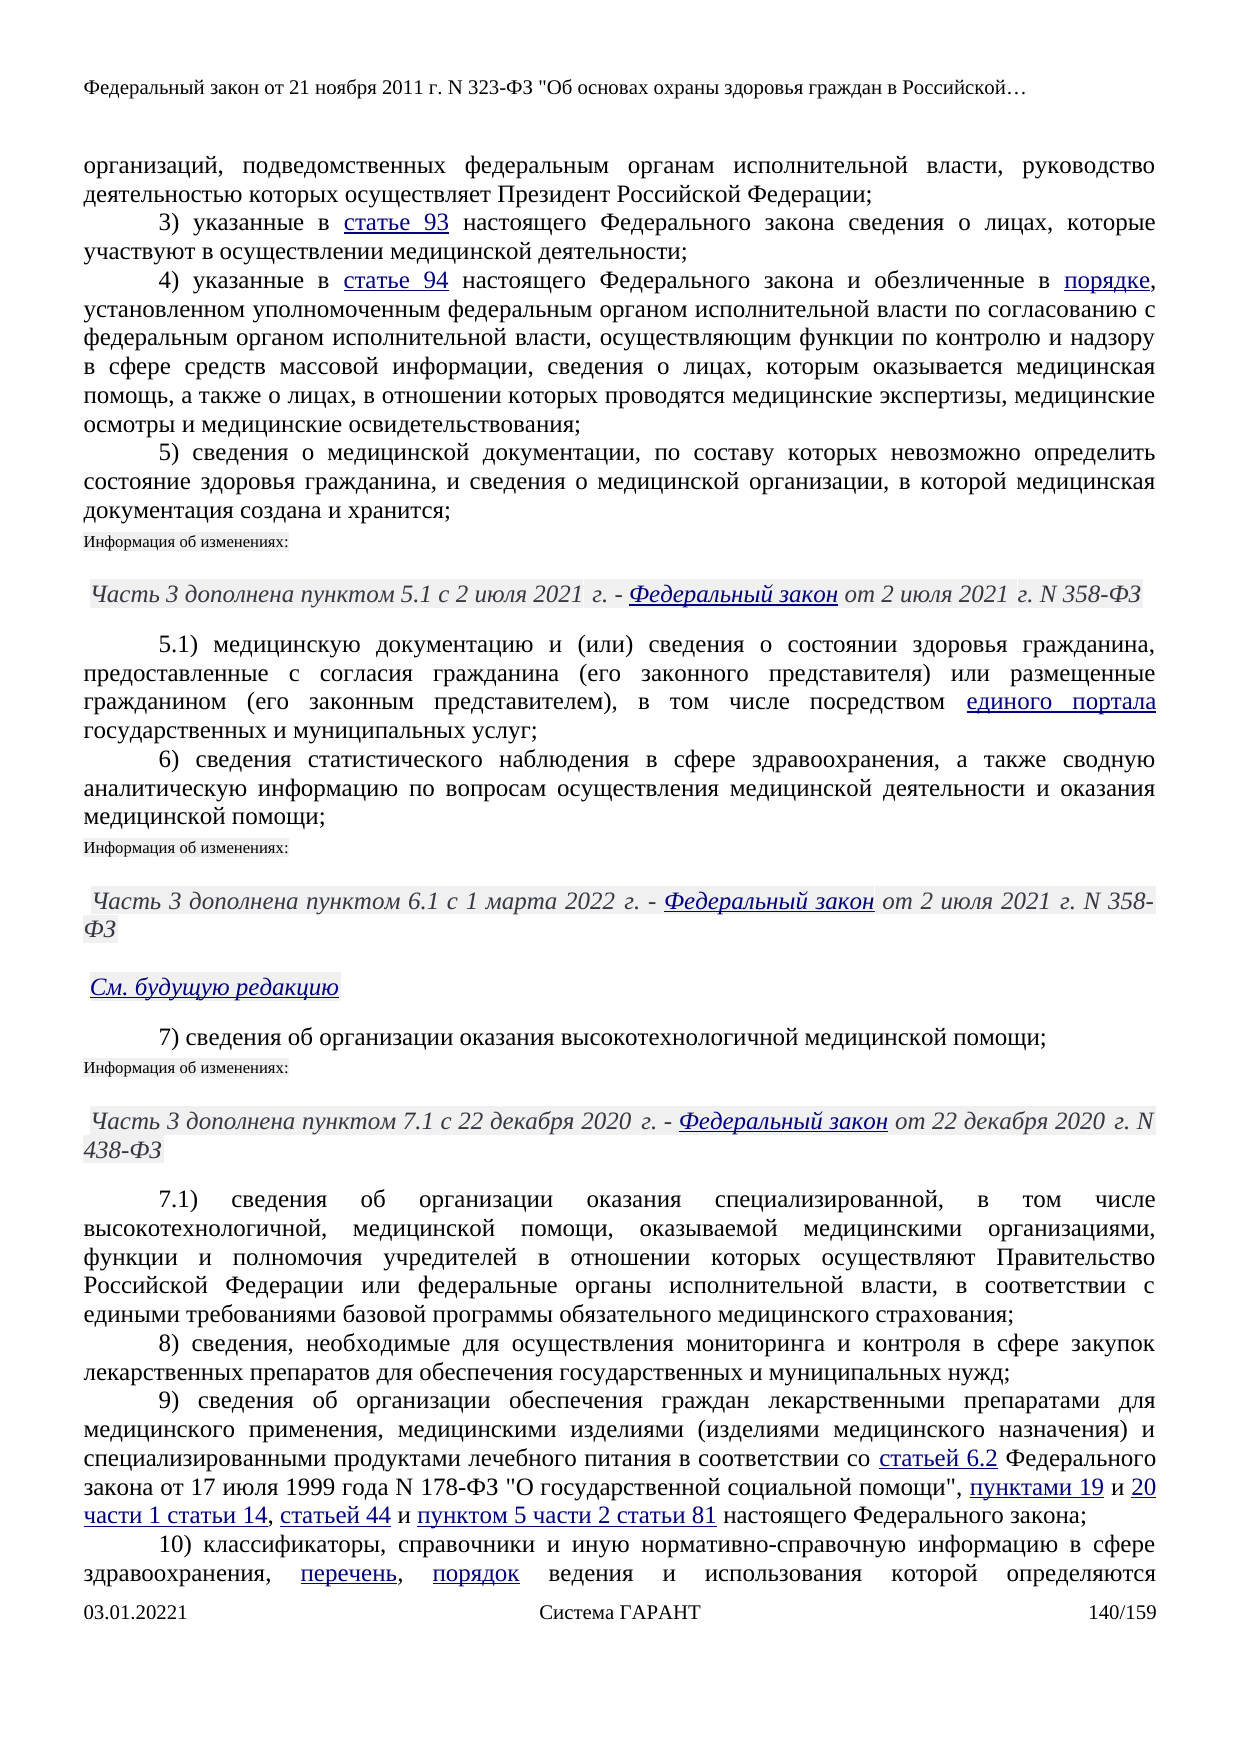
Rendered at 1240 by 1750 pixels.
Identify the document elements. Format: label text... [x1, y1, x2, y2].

text 7.1) сведения об организации оказания специализированной, в том числе высокотехнологичной, медицинской помощи, оказываемой медицинскими организациями, функции и полномочия учредителей в отношении которых осуществляют Правительство Российской Федерации или федеральные органы исполнительной власти, в соответствии с едиными требованиями базовой программы обязательного медицинского страхования; [83, 1184, 1156, 1328]
text 6) сведения статистического наблюдения в сфере здравоохранения, а также сводную аналитическую информацию по вопросам осуществления медицинской деятельности и оказания медицинской помощи; [83, 744, 1156, 830]
text 8) сведения, необходимые для осуществления мониторинга и контроля в сфере закупок лекарственных препаратов для обеспечения государственных и муниципальных нужд; [83, 1328, 1156, 1386]
text 3) указанные в статье 93 настоящего Федерального закона сведения о лицах, которые участвуют в осуществлении медицинской деятельности; [83, 207, 1156, 265]
text 7) сведения об организации оказания высокотехнологичной медицинской помощи; [83, 1022, 1156, 1050]
text 4) указанные в статье 94 настоящего Федерального закона и обезличенные в порядке, установленном уполномоченным федеральным органом исполнительной власти по согласованию с федеральным органом исполнительной власти, осуществляющим функции по контролю и надзору в сфере средств массовой информации, сведения о лицах, которым оказывается медицинская помощь, а также о лицах, в отношении которых проводятся медицинские экспертизы, медицинские осмотры и медицинские освидетельствования; [83, 265, 1156, 437]
text Информация об изменениях: [83, 1058, 1156, 1077]
text 9) сведения об организации обеспечения граждан лекарственными препаратами для медицинского применения, медицинскими изделиями (изделиями медицинского назначения) и специализированными продуктами лечебного питания в соответствии со статьей 6.2 Федерального закона от 17 июля 1999 года N 178-ФЗ "О государственной социальной помощи", пунктами 19 и 20 части 1 статьи 14, статьей 44 и пунктом 5 части 2 статьи 81 настоящего Федерального закона; [83, 1386, 1156, 1529]
text организаций, подведомственных федеральным органам исполнительной власти, руководство деятельностью которых осуществляет Президент Российской Федерации; [83, 150, 1156, 207]
text Информация об изменениях: [83, 838, 1156, 857]
text 5) сведения о медицинской документации, по составу которых невозможно определить состояние здоровья гражданина, и сведения о медицинской организации, в которой медицинская документация создана и хранится; [83, 437, 1156, 524]
text См. будущую редакцию [83, 972, 1156, 1001]
text Часть 3 дополнена пунктом 5.1 с 2 июля 2021 г. - Федеральный закон от 2 июля 2021 г. N 358-ФЗ [83, 579, 1156, 608]
text Информация об изменениях: [83, 532, 1156, 551]
text 5.1) медицинскую документацию и (или) сведения о состоянии здоровья гражданина, предоставленные с согласия гражданина (его законного представителя) или размещенные гражданином (его законным представителем), в том числе посредством единого портала государственных и муниципальных услуг; [83, 629, 1156, 744]
text Часть 3 дополнена пунктом 6.1 с 1 марта 2022 г. - Федеральный закон от 2 июля 2021 г. N 358-ФЗ [83, 886, 1156, 943]
text 10) классификаторы, справочники и иную нормативно-справочную информацию в сфере здравоохранения, перечень, порядок ведения и использования которой определяются [83, 1529, 1156, 1587]
text Часть 3 дополнена пунктом 7.1 с 22 декабря 2020 г. - Федеральный закон от 22 декабря 2020 г. N 438-ФЗ [83, 1106, 1156, 1163]
